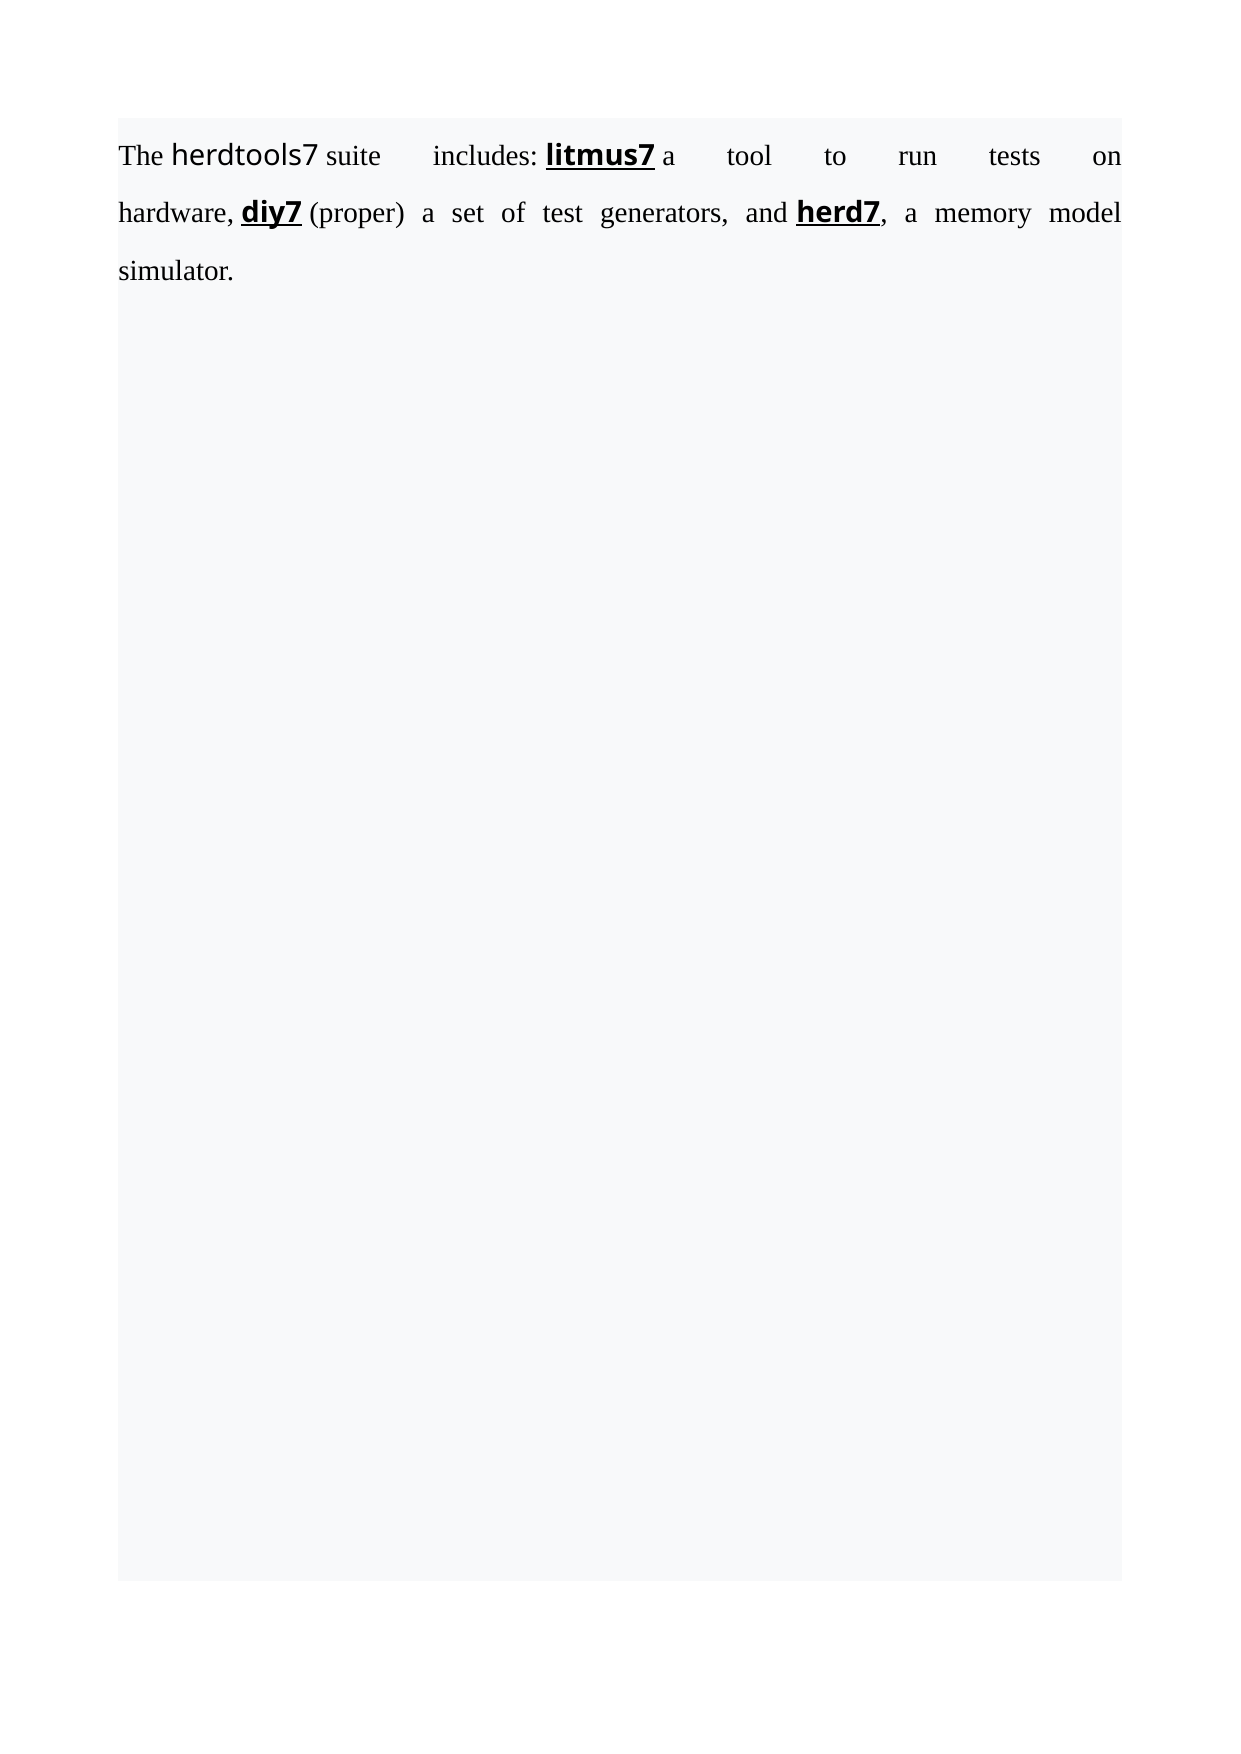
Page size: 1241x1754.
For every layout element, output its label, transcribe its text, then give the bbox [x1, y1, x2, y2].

text The herdtools7 suite includes: litmus7 a tool to run tests on hardware, diy7 (proper) a set of test generators, and herd7, a memory model simulator. [118, 118, 1122, 287]
